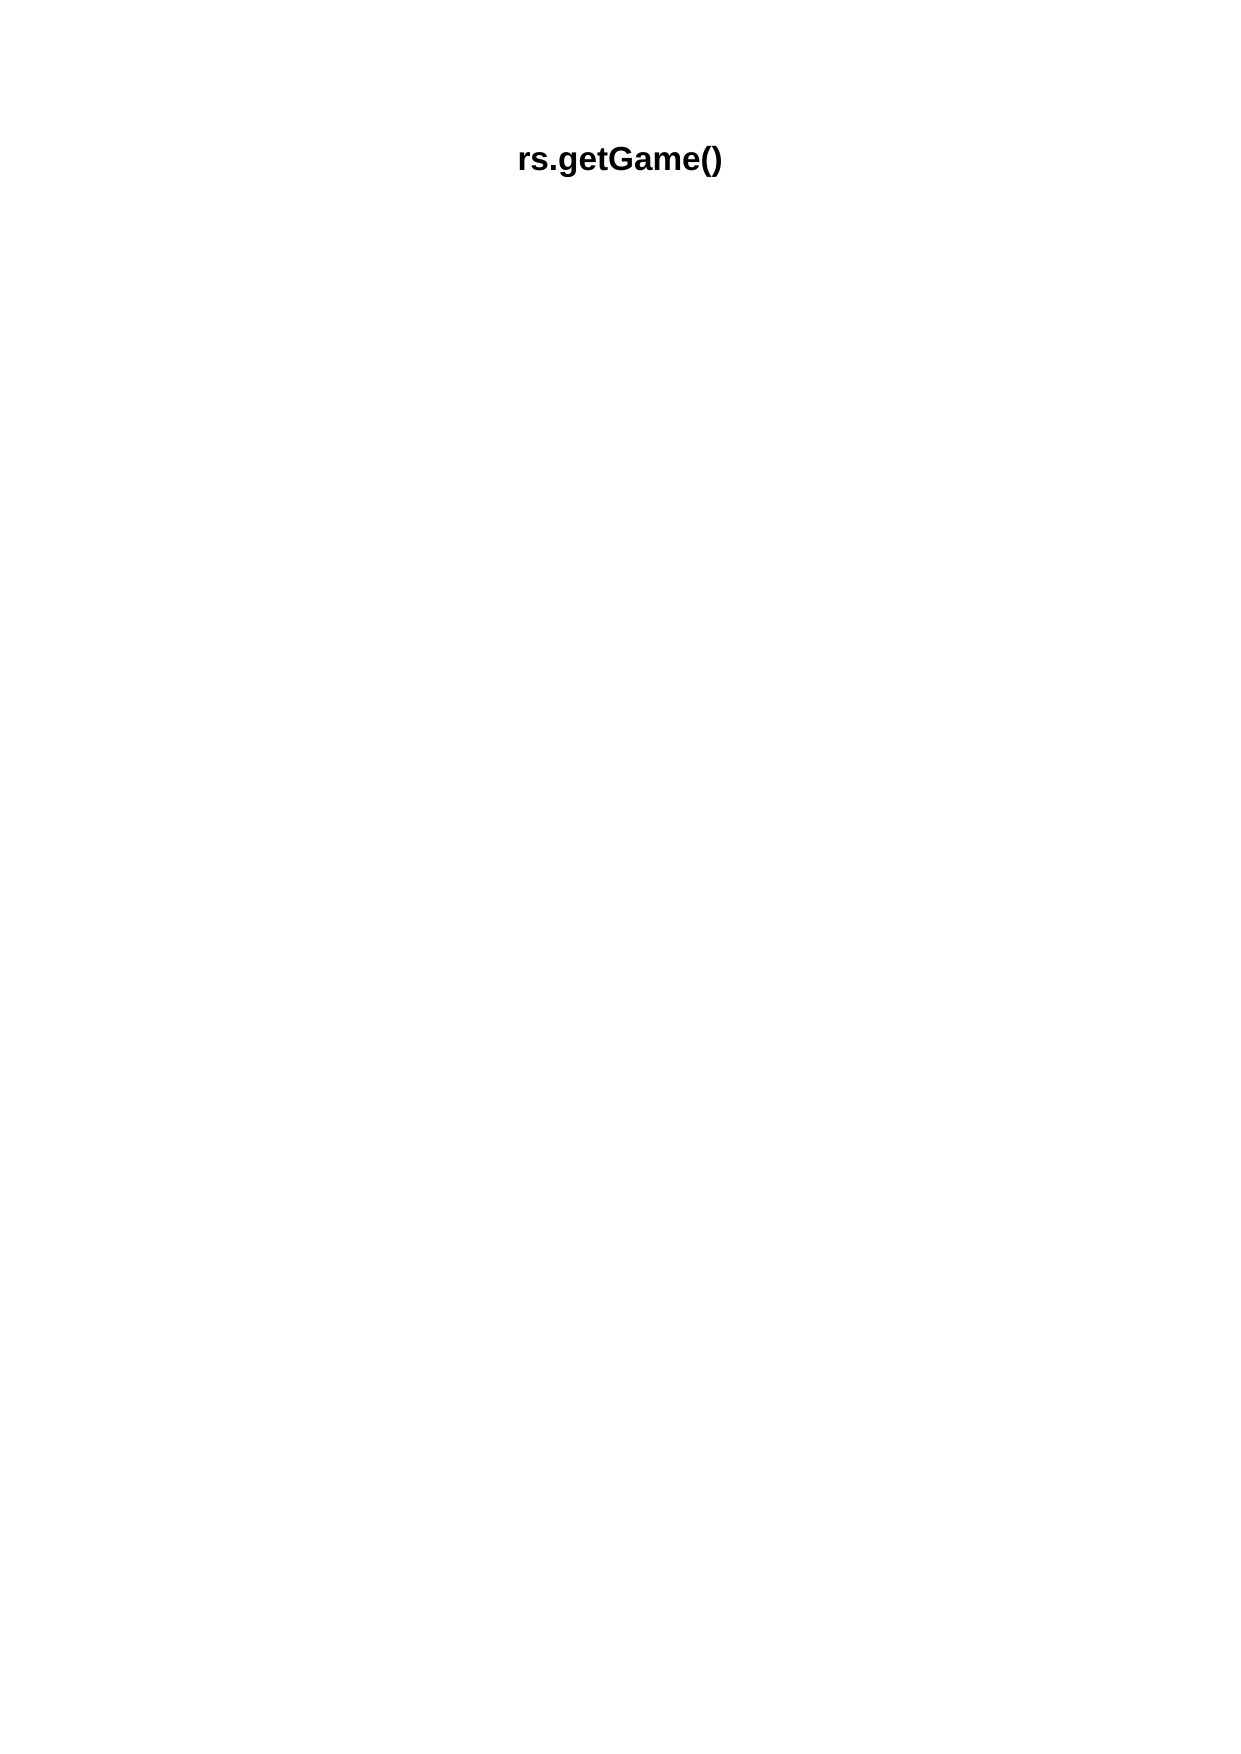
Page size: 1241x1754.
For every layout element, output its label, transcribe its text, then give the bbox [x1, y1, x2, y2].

subtitle rs.getGame() [118, 139, 1122, 177]
